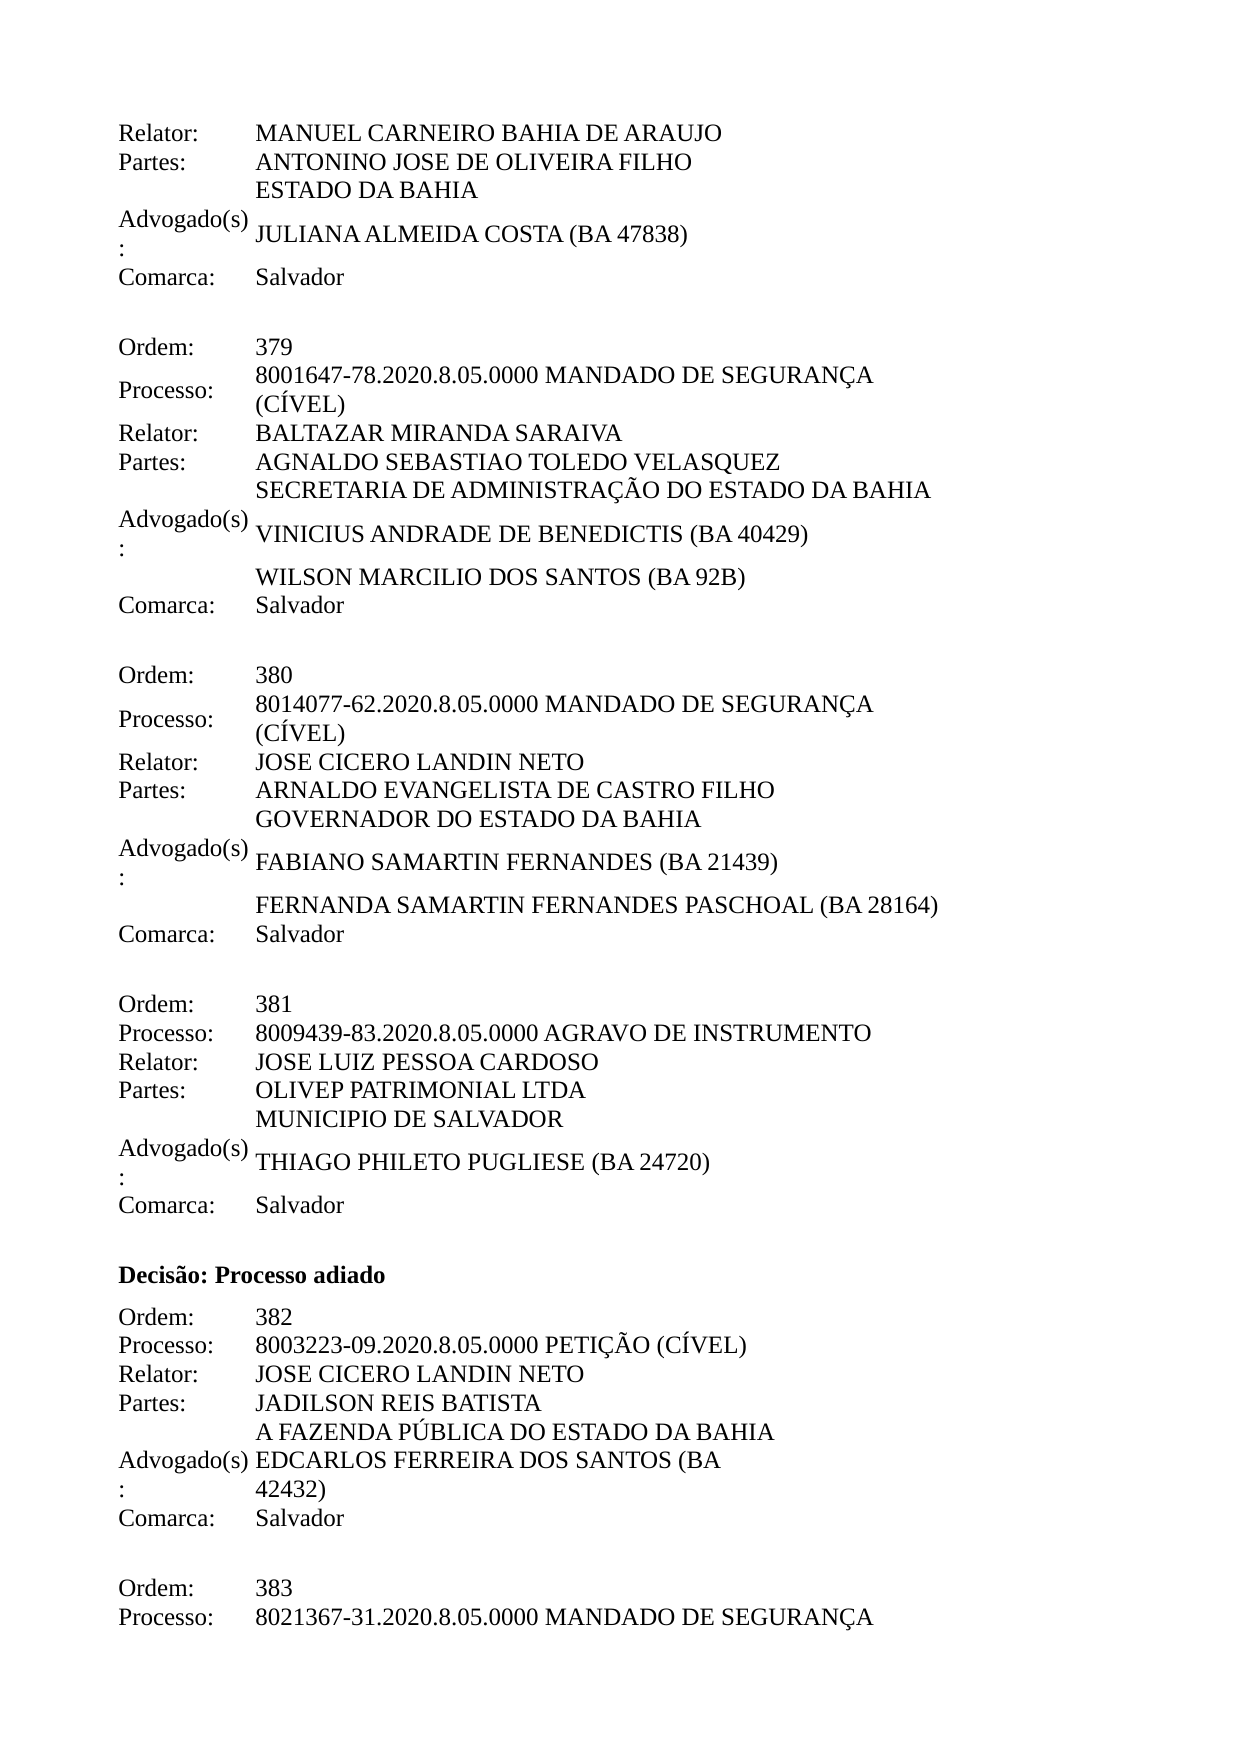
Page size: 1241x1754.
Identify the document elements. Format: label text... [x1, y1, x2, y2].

table_cell Salvador [255, 1503, 797, 1532]
table_cell Processo: [118, 1602, 255, 1631]
table_cell BALTAZAR MIRANDA SARAIVA [255, 418, 969, 447]
table_header Ordem: [118, 989, 255, 1018]
table_cell SECRETARIA DE ADMINISTRAÇÃO DO ESTADO DA BAHIA [255, 476, 969, 504]
table_header 383 [255, 1573, 969, 1602]
table_cell JOSE CICERO LANDIN NETO [255, 747, 969, 776]
table_cell [118, 1104, 255, 1133]
text Decisão: Processo adiado [118, 1261, 1101, 1289]
table_cell Comarca: [118, 1191, 255, 1219]
table_cell JADILSON REIS BATISTA [255, 1388, 797, 1417]
table_cell EDCARLOS FERREIRA DOS SANTOS (BA 42432) [255, 1446, 797, 1503]
table_cell JOSE LUIZ PESSOA CARDOSO [255, 1047, 873, 1076]
table_cell [118, 1417, 255, 1446]
table_cell [118, 176, 255, 204]
table_cell OLIVEP PATRIMONIAL LTDA [255, 1076, 873, 1104]
table_cell Comarca: [118, 591, 255, 619]
table_cell [118, 891, 255, 919]
table_header Ordem: [118, 661, 255, 689]
table_cell JULIANA ALMEIDA COSTA (BA 47838) [255, 204, 969, 262]
table_cell Salvador [255, 591, 969, 619]
table_cell Comarca: [118, 262, 255, 291]
table_cell ANTONINO JOSE DE OLIVEIRA FILHO [255, 147, 969, 176]
table_cell Relator: [118, 1047, 255, 1076]
table_header 381 [255, 989, 873, 1018]
table_cell Relator: [118, 1359, 255, 1388]
table_cell Processo: [118, 1018, 255, 1047]
table_cell 8001647-78.2020.8.05.0000 MANDADO DE SEGURANÇA (CÍVEL) [255, 361, 969, 418]
table_cell Partes: [118, 776, 255, 804]
table_cell GOVERNADOR DO ESTADO DA BAHIA [255, 804, 969, 833]
table_cell Advogado(s): [118, 833, 255, 891]
table_cell 8009439-83.2020.8.05.0000 AGRAVO DE INSTRUMENTO [255, 1018, 873, 1047]
table_header Ordem: [118, 1573, 255, 1602]
table_cell Relator: [118, 118, 255, 147]
table_cell [118, 562, 255, 591]
table_cell 8014077-62.2020.8.05.0000 MANDADO DE SEGURANÇA (CÍVEL) [255, 689, 969, 747]
table_cell Partes: [118, 1388, 255, 1417]
table_cell Relator: [118, 418, 255, 447]
table_cell Advogado(s): [118, 504, 255, 562]
table_cell FERNANDA SAMARTIN FERNANDES PASCHOAL (BA 28164) [255, 891, 969, 919]
table_cell Partes: [118, 147, 255, 176]
table_cell AGNALDO SEBASTIAO TOLEDO VELASQUEZ [255, 447, 969, 476]
table_cell JOSE CICERO LANDIN NETO [255, 1359, 797, 1388]
table_cell [118, 476, 255, 504]
table_cell Processo: [118, 1331, 255, 1359]
table_cell 8003223-09.2020.8.05.0000 PETIÇÃO (CÍVEL) [255, 1331, 797, 1359]
table_cell WILSON MARCILIO DOS SANTOS (BA 92B) [255, 562, 969, 591]
table_cell Partes: [118, 1076, 255, 1104]
table_cell ESTADO DA BAHIA [255, 176, 969, 204]
table_cell Processo: [118, 361, 255, 418]
table_cell Salvador [255, 919, 969, 948]
table_cell Comarca: [118, 1503, 255, 1532]
table_header 379 [255, 332, 969, 361]
table_cell MANUEL CARNEIRO BAHIA DE ARAUJO [255, 118, 969, 147]
table_cell Relator: [118, 747, 255, 776]
table_cell Advogado(s): [118, 204, 255, 262]
table_cell Salvador [255, 1191, 873, 1219]
table_cell FABIANO SAMARTIN FERNANDES (BA 21439) [255, 833, 969, 891]
table_cell Comarca: [118, 919, 255, 948]
table_cell Advogado(s): [118, 1446, 255, 1503]
table_header 380 [255, 661, 969, 689]
table_cell ARNALDO EVANGELISTA DE CASTRO FILHO [255, 776, 969, 804]
table_cell 8021367-31.2020.8.05.0000 MANDADO DE SEGURANÇA [255, 1602, 969, 1631]
table_cell Processo: [118, 689, 255, 747]
table_header 382 [255, 1302, 797, 1331]
table_cell Advogado(s): [118, 1133, 255, 1191]
table_cell Partes: [118, 447, 255, 476]
table_header Ordem: [118, 1302, 255, 1331]
table_cell A FAZENDA PÚBLICA DO ESTADO DA BAHIA [255, 1417, 797, 1446]
table_cell [118, 804, 255, 833]
table_cell VINICIUS ANDRADE DE BENEDICTIS (BA 40429) [255, 504, 969, 562]
table_cell MUNICIPIO DE SALVADOR [255, 1104, 873, 1133]
table_header Ordem: [118, 332, 255, 361]
table_cell THIAGO PHILETO PUGLIESE (BA 24720) [255, 1133, 873, 1191]
table_cell Salvador [255, 262, 969, 291]
